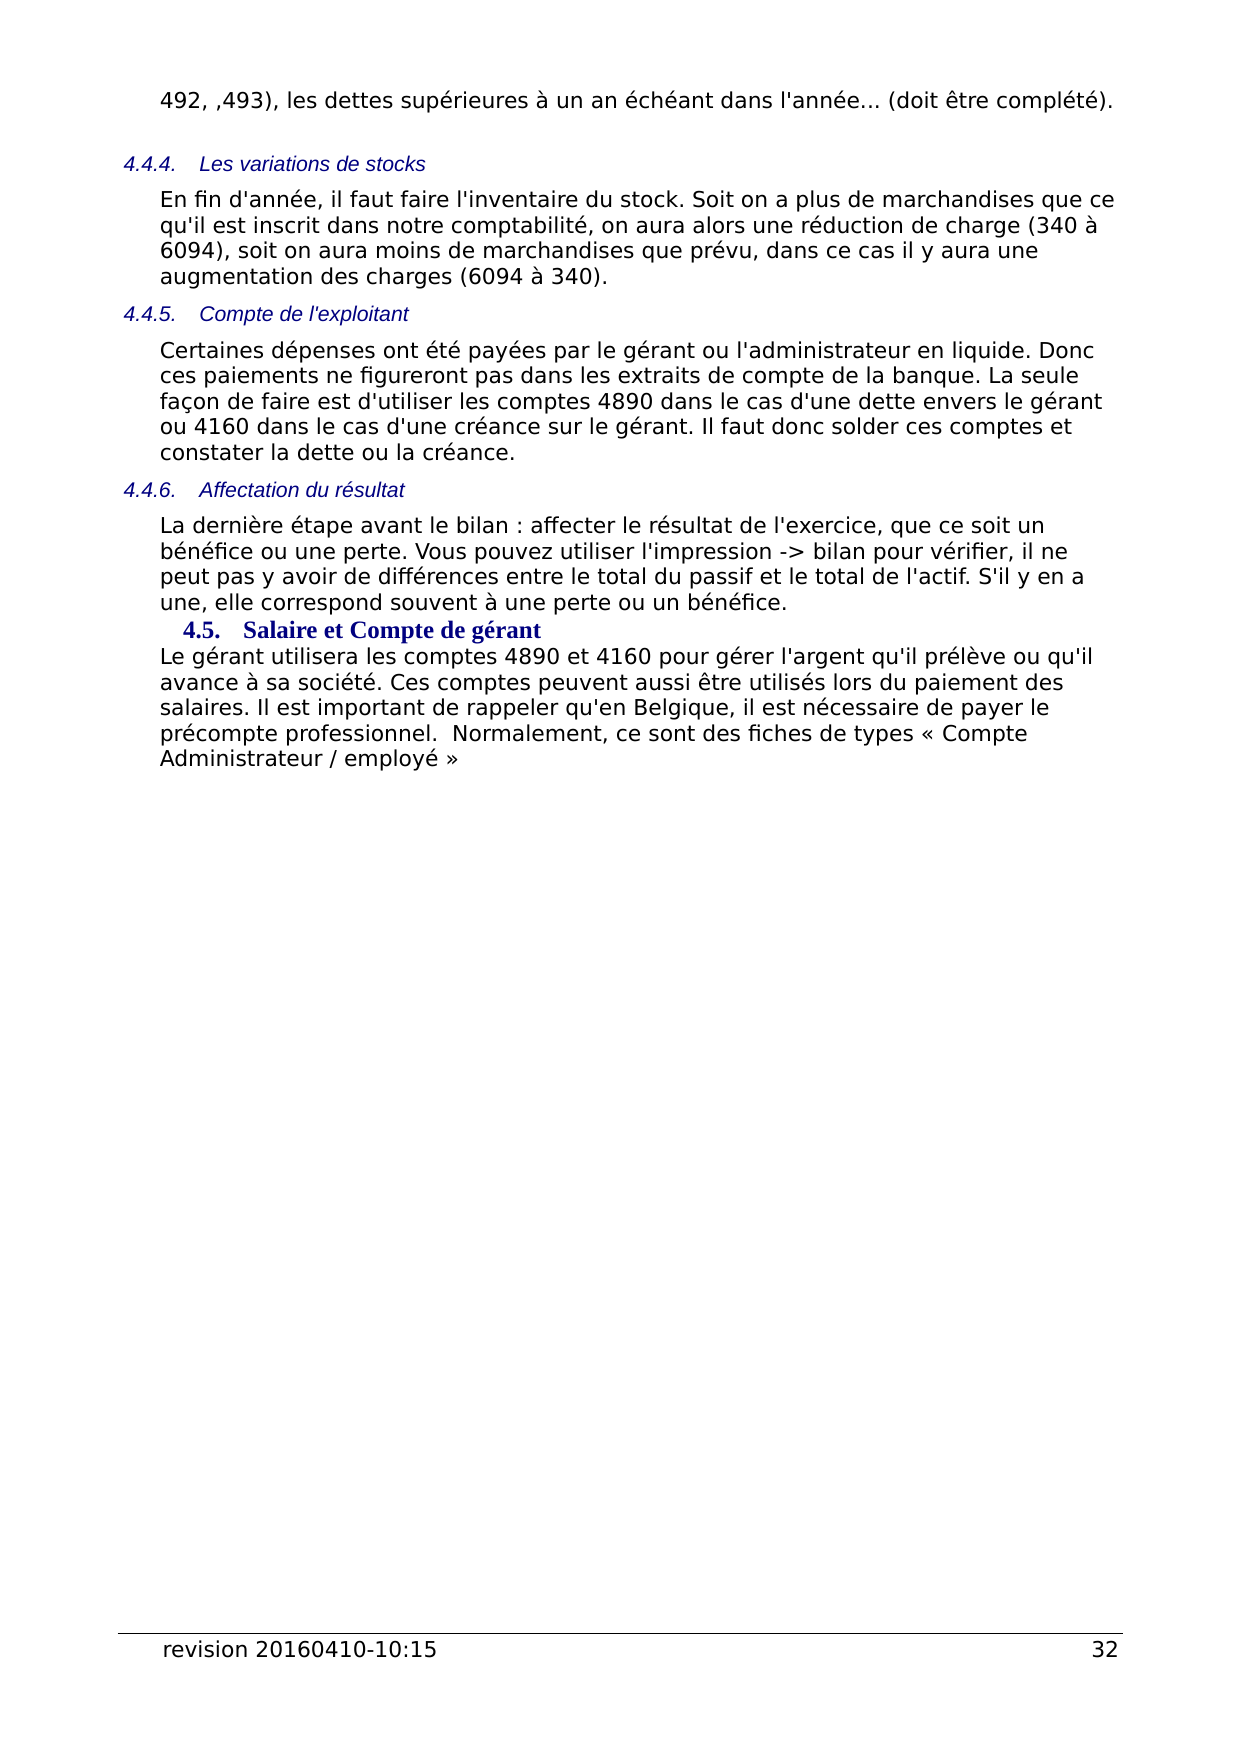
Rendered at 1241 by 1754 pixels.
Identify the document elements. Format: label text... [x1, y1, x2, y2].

subtitle Affectation du résultat [117, 477, 1123, 502]
text Le gérant utilisera les comptes 4890 et 4160 pour gérer l'argent qu'il prélève ou qu'il avance à sa société. Ces comptes peuvent aussi être utilisés lors du paiement des salaires. Il est important de rappeler qu'en Belgique, il est nécessaire de payer le précompte professionnel. Normalement, ce sont des fiches de types « Compte Administrateur / employé » [159, 644, 1123, 772]
subtitle Les variations de stocks [117, 151, 1123, 176]
subtitle Compte de l'exploitant [117, 301, 1123, 326]
text La dernière étape avant le bilan : affecter le résultat de l'exercice, que ce soit un bénéfice ou une perte. Vous pouvez utiliser l'impression -> bilan pour vérifier, il ne peut pas y avoir de différences entre le total du passif et le total de l'actif. S'il y en a une, elle correspond souvent à une perte ou un bénéfice. [159, 513, 1123, 615]
subtitle Salaire et Compte de gérant [177, 615, 1123, 644]
text Certaines dépenses ont été payées par le gérant ou l'administrateur en liquide. Donc ces paiements ne figureront pas dans les extraits de compte de la banque. La seule façon de faire est d'utiliser les comptes 4890 dans le cas d'une dette envers le gérant ou 4160 dans le cas d'une créance sur le gérant. Il faut donc solder ces comptes et constater la dette ou la créance. [159, 338, 1123, 465]
text 492, ,493), les dettes supérieures à un an échéant dans l'année... (doit être complété). [159, 88, 1123, 114]
text En fin d'année, il faut faire l'inventaire du stock. Soit on a plus de marchandises que ce qu'il est inscrit dans notre comptabilité, on aura alors une réduction de charge (340 à 6094), soit on aura moins de marchandises que prévu, dans ce cas il y aura une augmentation des charges (6094 à 340). [159, 188, 1123, 290]
